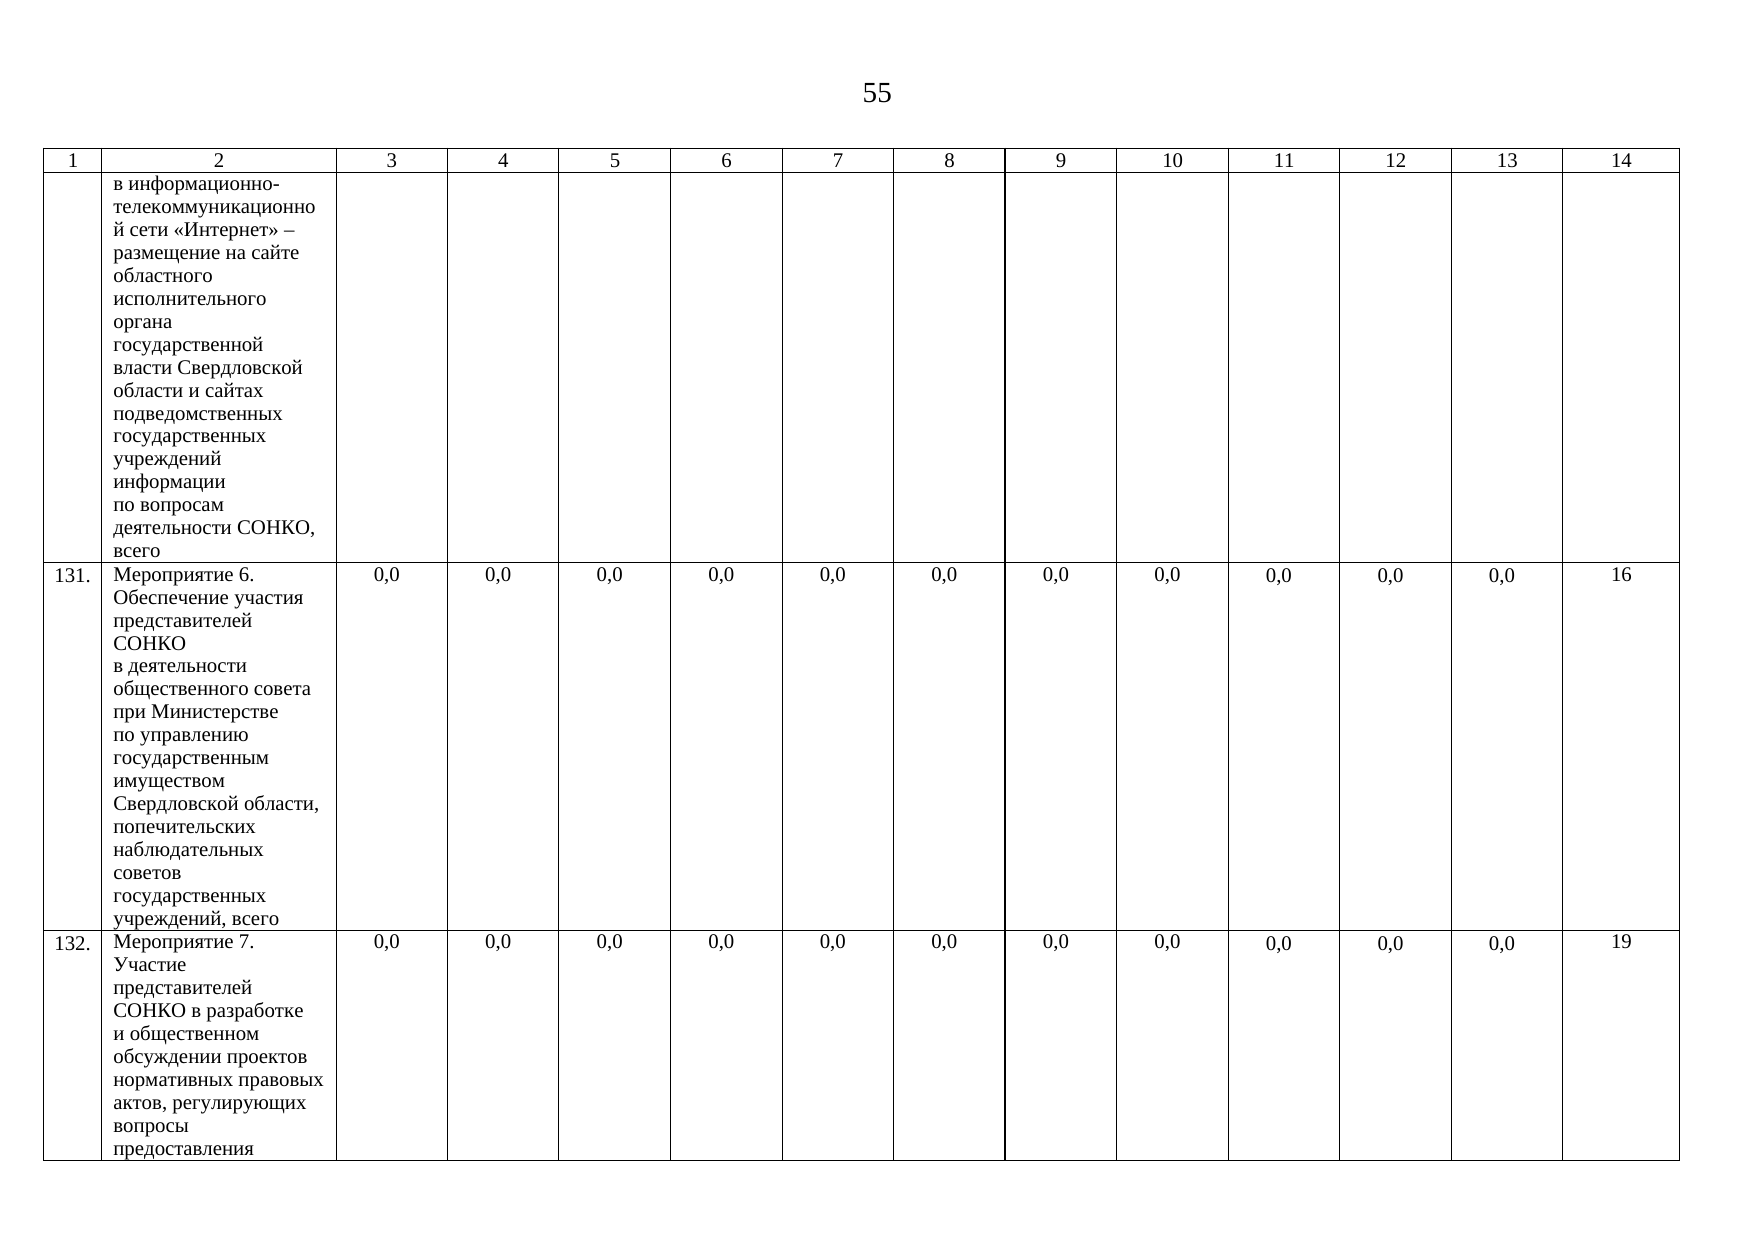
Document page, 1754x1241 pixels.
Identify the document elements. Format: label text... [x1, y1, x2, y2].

table_cell 0,0 [1340, 931, 1451, 1159]
table_cell 0,0 [783, 931, 893, 1159]
table_cell 0,0 [337, 563, 447, 929]
table_cell [783, 173, 893, 562]
table_cell 0,0 [559, 563, 670, 929]
table_cell в информационно-телекоммуникационной сети «Интернет» – размещение на сайте областного исполнительного органа государственной власти Свердловской области и сайтах подведомственных государственных учреждений информации по вопросам деятельности СОНКО, всего [102, 173, 336, 562]
table_header 1 [44, 149, 101, 172]
table_cell Мероприятие 7. Участие представителей СОНКО в разработке и общественном обсуждении проектов нормативных правовых актов, регулирующих вопросы предоставления [102, 931, 336, 1159]
table_cell 0,0 [448, 931, 558, 1159]
table_header 8 [894, 149, 1004, 172]
table_cell 0,0 [1340, 563, 1451, 929]
table_cell 0,0 [671, 563, 782, 929]
table_cell 0,0 [894, 931, 1004, 1159]
table_cell 0,0 [671, 931, 782, 1159]
table_header 12 [1340, 149, 1451, 172]
table_cell 0,0 [1229, 563, 1339, 929]
table_cell [1006, 173, 1116, 562]
table_cell 16 [1563, 563, 1679, 929]
table_header 3 [337, 149, 447, 172]
table_cell Мероприятие 6. Обеспечение участия представителей СОНКО в деятельности общественного совета при Министерстве по управлению государственным имуществом Свердловской области, попечительских наблюдательных советов государственных учреждений, всего [102, 563, 336, 929]
table_header 10 [1117, 149, 1228, 172]
table_cell [894, 173, 1004, 562]
table_cell 0,0 [1452, 563, 1562, 929]
table_cell 0,0 [559, 931, 670, 1159]
table_cell 0,0 [1006, 563, 1116, 929]
table_cell 131. [44, 563, 101, 929]
table_cell [559, 173, 670, 562]
table_cell [1452, 173, 1562, 562]
table_cell 0,0 [783, 563, 893, 929]
table_header 5 [559, 149, 670, 172]
table_cell 0,0 [894, 563, 1004, 929]
table_header 11 [1229, 149, 1339, 172]
table_cell 0,0 [1006, 931, 1116, 1159]
table_cell [448, 173, 558, 562]
table_header 6 [671, 149, 782, 172]
table_cell 19 [1563, 931, 1679, 1159]
table_cell 0,0 [1117, 563, 1228, 929]
table_header 14 [1563, 149, 1679, 172]
table_cell 0,0 [337, 931, 447, 1159]
table_cell [671, 173, 782, 562]
table_cell 132. [44, 931, 101, 1159]
table_cell [337, 173, 447, 562]
table_cell [1117, 173, 1228, 562]
table_cell [1229, 173, 1339, 562]
table_header 2 [102, 149, 336, 172]
table_cell [1340, 173, 1451, 562]
table_header 4 [448, 149, 558, 172]
table_cell 0,0 [1452, 931, 1562, 1159]
table_cell 0,0 [1229, 931, 1339, 1159]
table_cell [44, 173, 101, 562]
table_header 9 [1006, 149, 1116, 172]
table_header 13 [1452, 149, 1562, 172]
table_cell 0,0 [1117, 931, 1228, 1159]
table_header 7 [783, 149, 893, 172]
table_cell 0,0 [448, 563, 558, 929]
table_cell [1563, 173, 1679, 562]
